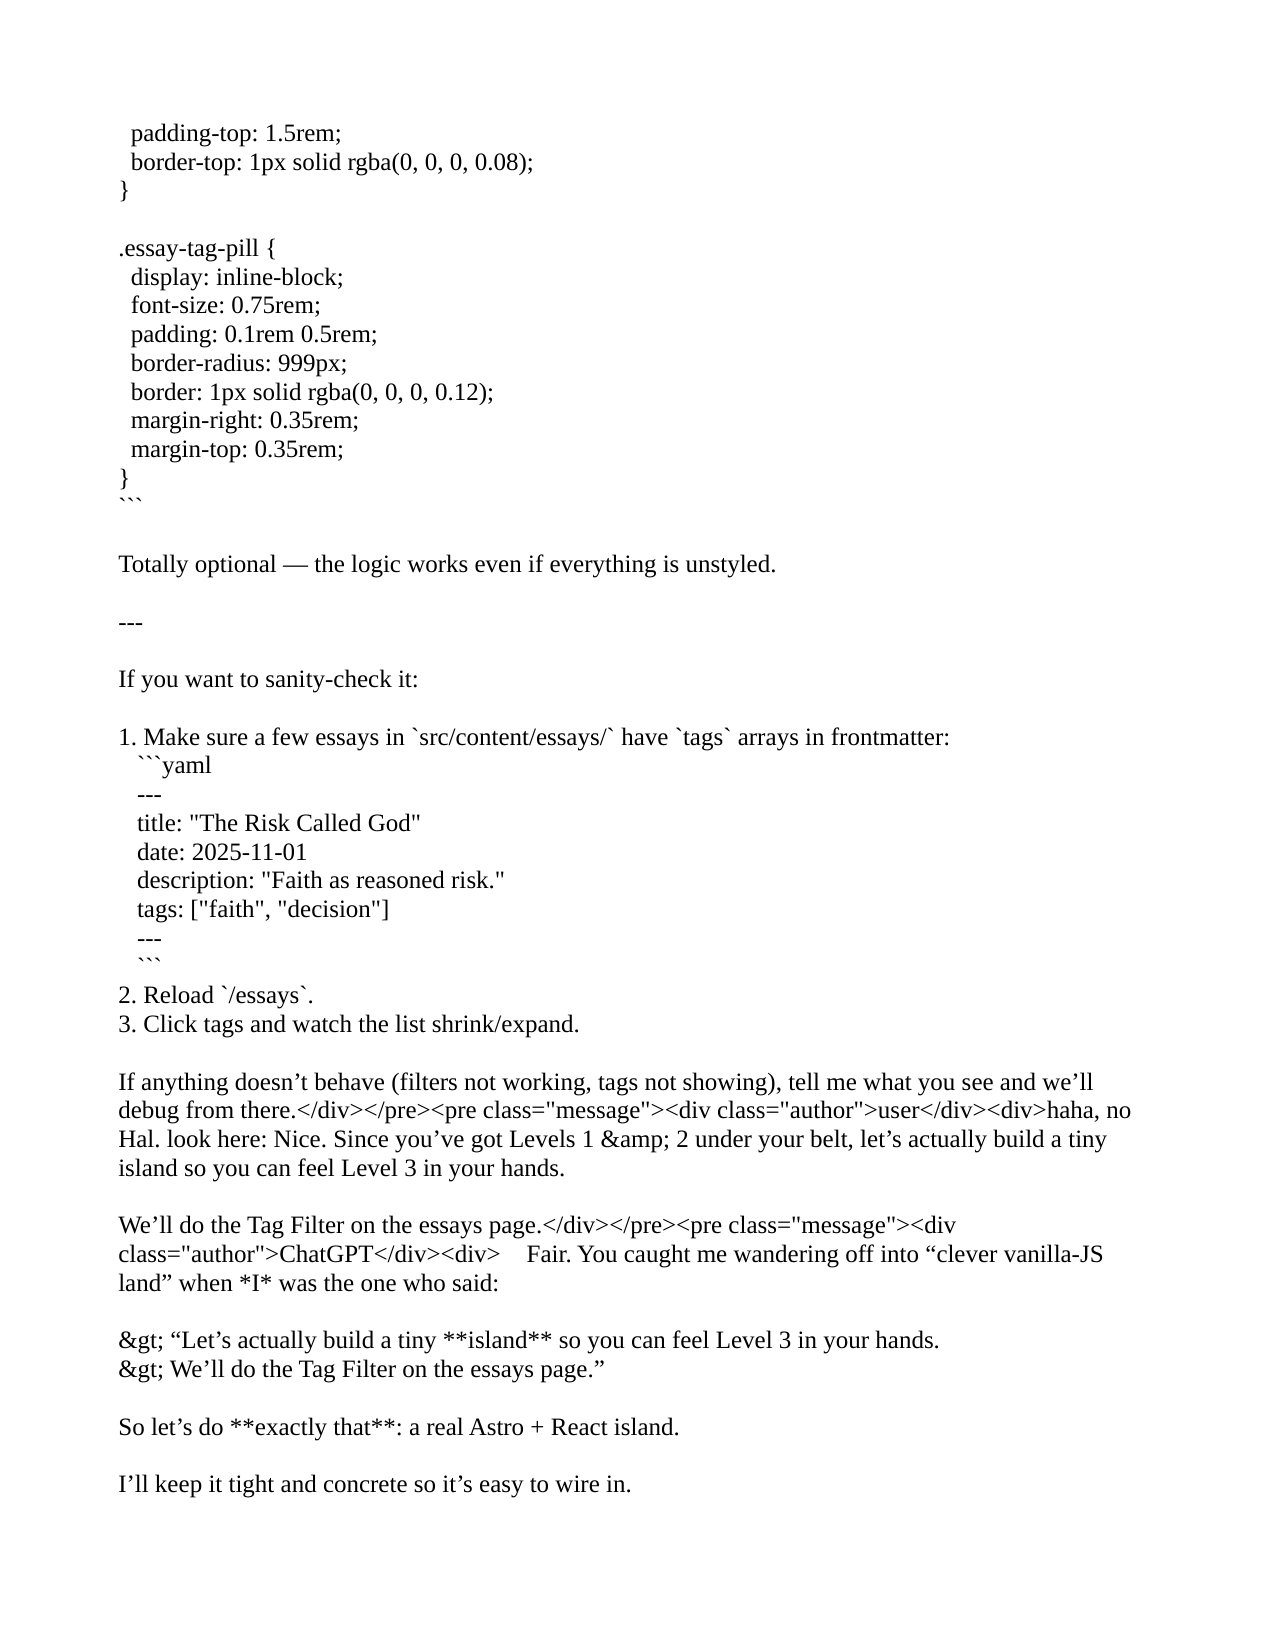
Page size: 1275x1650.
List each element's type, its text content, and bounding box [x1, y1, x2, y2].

text ```yaml [118, 751, 1157, 779]
text .essay-tag-pill { [118, 233, 1157, 262]
text margin-right: 0.35rem; [118, 406, 1157, 434]
text I’ll keep it tight and concrete so it’s easy to wire in. [118, 1469, 1157, 1498]
text --- [118, 779, 1157, 808]
text If anything doesn’t behave (filters not working, tags not showing), tell me what you see and we’ll debug from there.</div></pre><pre class="message"><div class="author">user</div><div>haha, no Hal. look here: Nice. Since you’ve got Levels 1 &amp; 2 under your belt, let’s actually build a tiny island so you can feel Level 3 in your hands. [118, 1067, 1157, 1182]
text } [118, 463, 1157, 492]
text 1. Make sure a few essays in `src/content/essays/` have `tags` arrays in frontmatter: [118, 722, 1157, 751]
text We’ll do the Tag Filter on the essays page.</div></pre><pre class="message"><div class="author">ChatGPT</div><div>🤣 Fair. You caught me wandering off into “clever vanilla-JS land” when *I* was the one who said: [118, 1211, 1157, 1297]
text ``` [118, 492, 1157, 521]
text --- [118, 607, 1157, 636]
text margin-top: 0.35rem; [118, 434, 1157, 463]
text border-top: 1px solid rgba(0, 0, 0, 0.08); [118, 147, 1157, 176]
text &gt; We’ll do the Tag Filter on the essays page.” [118, 1354, 1157, 1383]
text 3. Click tags and watch the list shrink/expand. [118, 1009, 1157, 1038]
text border: 1px solid rgba(0, 0, 0, 0.12); [118, 377, 1157, 406]
text font-size: 0.75rem; [118, 291, 1157, 319]
text Totally optional — the logic works even if everything is unstyled. [118, 549, 1157, 578]
text --- [118, 923, 1157, 952]
text padding: 0.1rem 0.5rem; [118, 319, 1157, 348]
text date: 2025-11-01 [118, 837, 1157, 866]
text display: inline-block; [118, 262, 1157, 291]
text padding-top: 1.5rem; [118, 118, 1157, 147]
text border-radius: 999px; [118, 348, 1157, 377]
text &gt; “Let’s actually build a tiny **island** so you can feel Level 3 in your hands. [118, 1326, 1157, 1354]
text 2. Reload `/essays`. [118, 981, 1157, 1009]
text tags: ["faith", "decision"] [118, 894, 1157, 923]
text So let’s do **exactly that**: a real Astro + React island. [118, 1412, 1157, 1441]
text title: "The Risk Called God" [118, 808, 1157, 837]
text } [118, 176, 1157, 204]
text If you want to sanity-check it: [118, 664, 1157, 693]
text ``` [118, 952, 1157, 981]
text description: "Faith as reasoned risk." [118, 866, 1157, 894]
